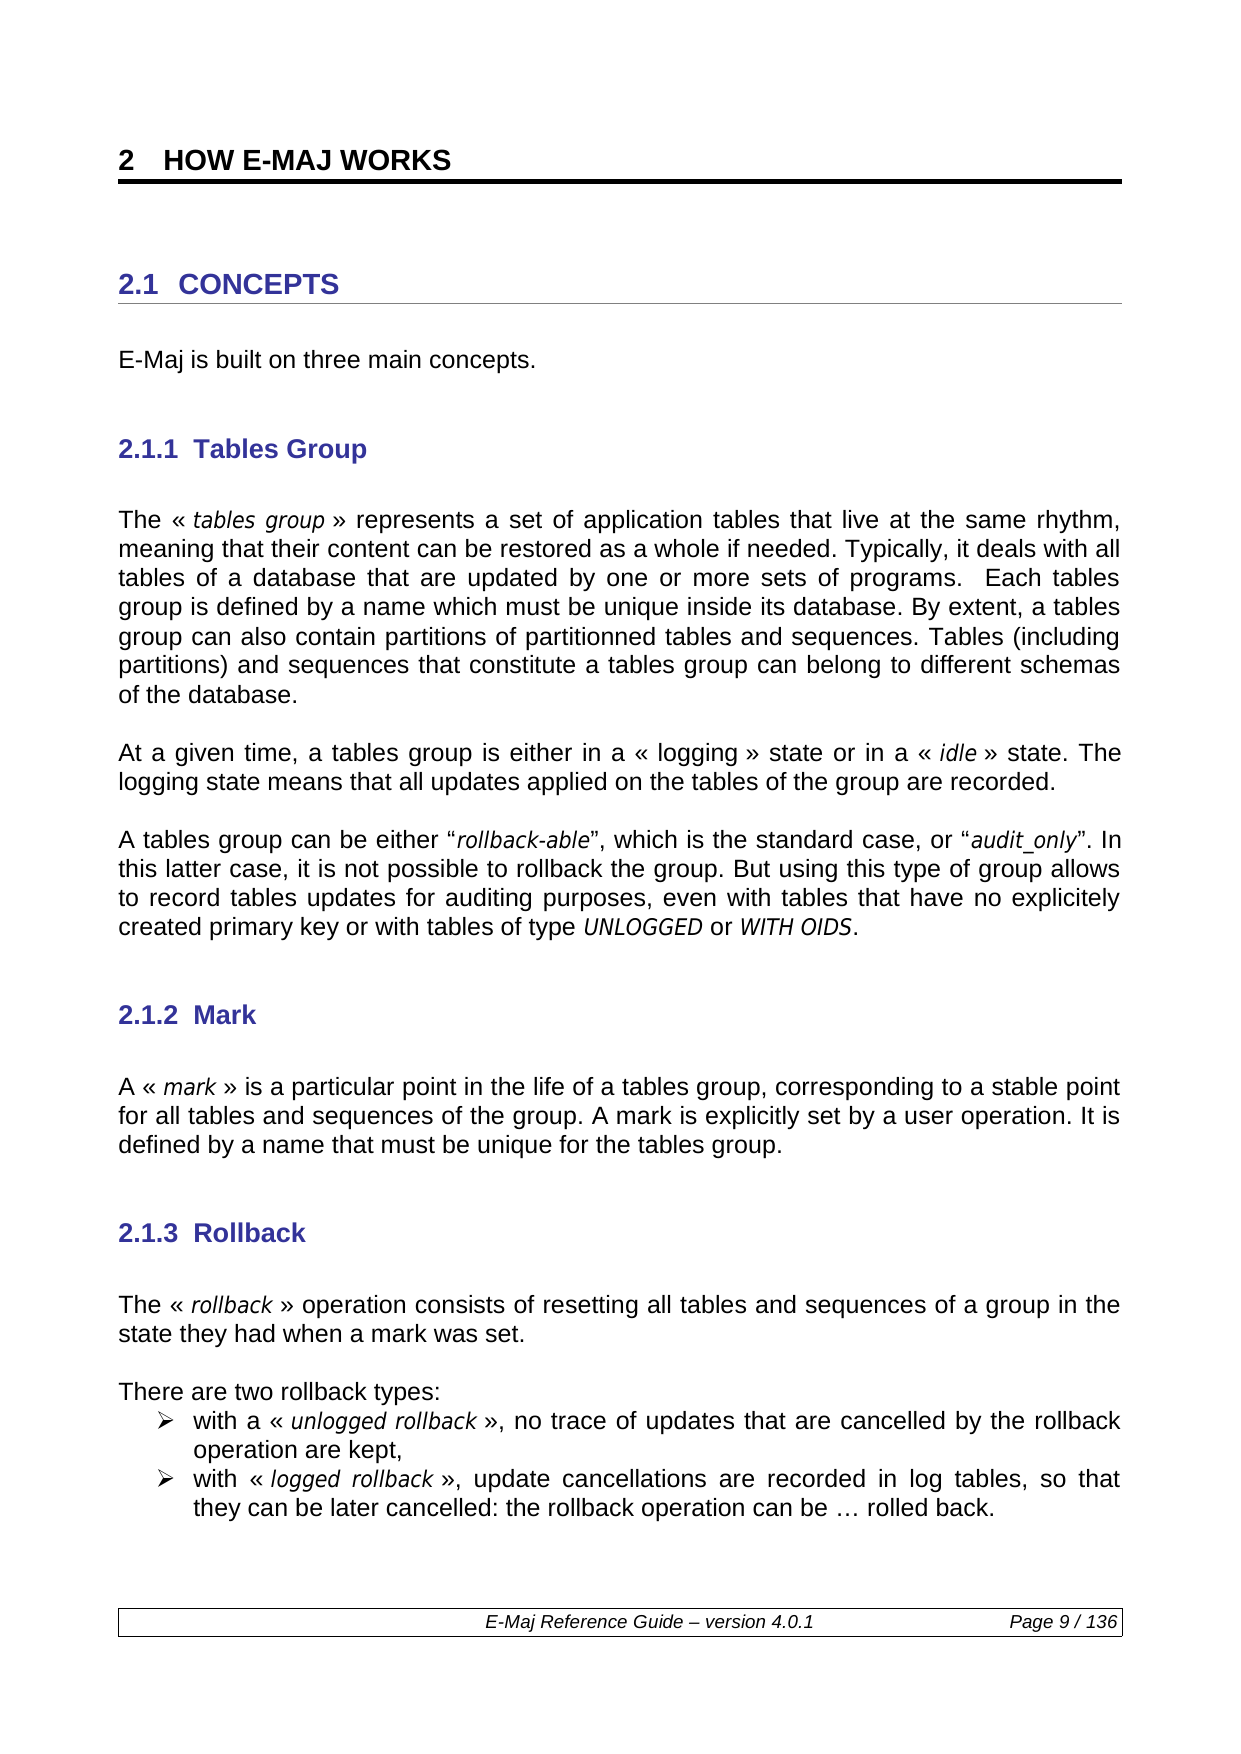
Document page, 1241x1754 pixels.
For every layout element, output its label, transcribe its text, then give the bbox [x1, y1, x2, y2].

subtitle Mark [118, 999, 1122, 1030]
text At a given time, a tables group is either in a « logging » state or in a « idle » state. The logging state means that all updates applied on the tables of the group are recorded. [118, 738, 1122, 796]
list with a « unlogged rollback », no trace of updates that are cancelled by the rollback operation are kept, [156, 1406, 1122, 1464]
text There are two rollback types: [118, 1377, 1122, 1406]
subtitle How E-Maj works [118, 143, 1122, 179]
text The « rollback » operation consists of resetting all tables and sequences of a group in the state they had when a mark was set. [118, 1290, 1122, 1348]
text The « tables group » represents a set of application tables that live at the same rhythm, meaning that their content can be restored as a whole if needed. Typically, it deals with all tables of a database that are updated by one or more sets of programs. Each tables group is defined by a name which must be unique inside its database. By extent, a tables group can also contain partitions of partitionned tables and sequences. Tables (including partitions) and sequences that constitute a tables group can belong to different schemas of the database. [118, 505, 1122, 708]
list with « logged rollback », update cancellations are recorded in log tables, so that they can be later cancelled: the rollback operation can be … rolled back. [156, 1464, 1122, 1522]
text A « mark » is a particular point in the life of a tables group, corresponding to a stable point for all tables and sequences of the group. A mark is explicitly set by a user operation. It is defined by a name that must be unique for the tables group. [118, 1072, 1122, 1159]
subtitle Concepts [118, 267, 1122, 303]
text A tables group can be either “rollback-able”, which is the standard case, or “audit_only”. In this latter case, it is not possible to rollback the group. But using this type of group allows to record tables updates for auditing purposes, even with tables that have no explicitely created primary key or with tables of type UNLOGGED or WITH OIDS. [118, 825, 1122, 941]
subtitle Tables Group [118, 432, 1122, 463]
subtitle Rollback [118, 1217, 1122, 1248]
text E-Maj is built on three main concepts. [118, 345, 1122, 374]
